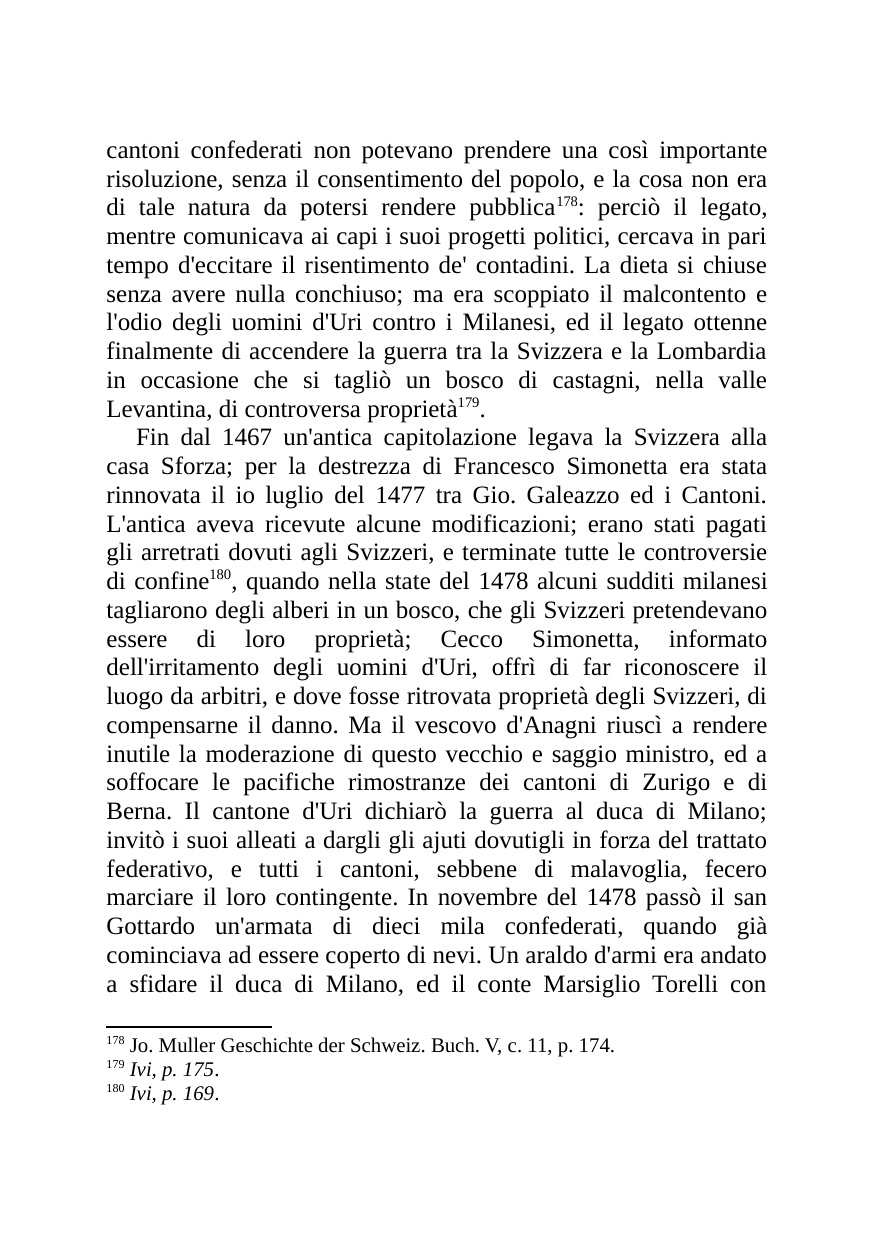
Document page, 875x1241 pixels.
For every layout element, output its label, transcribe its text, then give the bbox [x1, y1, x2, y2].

text Jo. Muller Geschichte der Schweiz. Buch. V, c. 11, p. 174. [106, 1033, 768, 1057]
text Ivi, p. 175. [106, 1057, 768, 1081]
text Ivi, p. 169. [106, 1081, 768, 1105]
text Fin dal 1467 un'antica capitolazione legava la Svizzera alla casa Sforza; per la destrezza di Francesco Simonetta era stata rinnovata il io luglio del 1477 tra Gio. Galeazzo ed i Cantoni. L'antica aveva ricevute alcune modificazioni; erano stati pagati gli arretrati dovuti agli Svizzeri, e terminate tutte le controversie di confine, quando nella state del 1478 alcuni sudditi milanesi tagliarono degli alberi in un bosco, che gli Svizzeri pretendevano essere di loro proprietà; Cecco Simonetta, informato dell'irritamento degli uomini d'Uri, offrì di far riconoscere il luogo da arbitri, e dove fosse ritrovata proprietà degli Svizzeri, di compensarne il danno. Ma il vescovo d'Anagni riuscì a rendere inutile la moderazione di questo vecchio e saggio ministro, ed a soffocare le pacifiche rimostranze dei cantoni di Zurigo e di Berna. Il cantone d'Uri dichiarò la guerra al duca di Milano; invitò i suoi alleati a dargli gli ajuti dovutigli in forza del trattato federativo, e tutti i cantoni, sebbene di malavoglia, fecero marciare il loro contingente. In novembre del 1478 passò il san Gottardo un'armata di dieci mila confederati, quando già cominciava ad essere coperto di nevi. Un araldo d'armi era andato a sfidare il duca di Milano, ed il conte Marsiglio Torelli con [106, 422, 768, 997]
text cantoni confederati non potevano prendere una così importante risoluzione, senza il consentimento del popolo, e la cosa non era di tale natura da potersi rendere pubblica: perciò il legato, mentre comunicava ai capi i suoi progetti politici, cercava in pari tempo d'eccitare il risentimento de' contadini. La dieta si chiuse senza avere nulla conchiuso; ma era scoppiato il malcontento e l'odio degli uomini d'Uri contro i Milanesi, ed il legato ottenne finalmente di accendere la guerra tra la Svizzera e la Lombardia in occasione che si tagliò un bosco di castagni, nella valle Levantina, di controversa proprietà. [106, 135, 768, 422]
